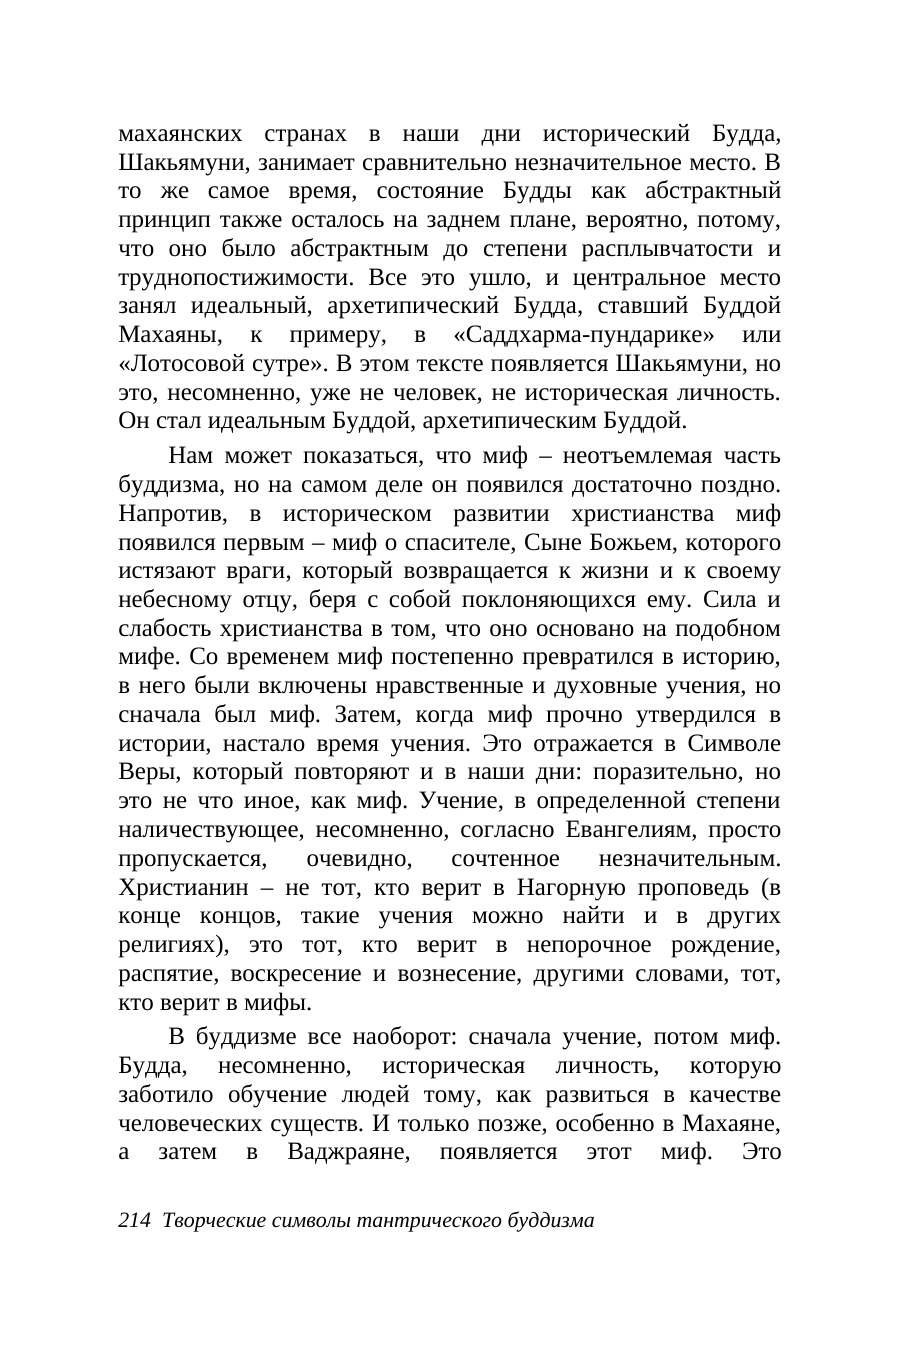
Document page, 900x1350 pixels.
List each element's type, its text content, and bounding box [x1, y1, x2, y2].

text махаянских странах в наши дни исторический Будда, Шакьямуни, занимает сравнительно незначительное место. В то же самое время, состояние Будды как абстрактный принцип также осталось на заднем плане, вероятно, потому, что оно было абстрактным до степени расплывчатости и труднопостижимости. Все это ушло, и центральное место занял идеальный, архетипический Будда, ставший Буддой Махаяны, к примеру, в «Саддхарма-пундарике» или «Лотосовой сутре». В этом тексте появляется Шакьямуни, но это, несомненно, уже не человек, не историческая личность. Он стал идеальным Буддой, архетипическим Буддой. [118, 118, 782, 434]
text Нам может показаться, что миф – неотъемлемая часть буддизма, но на самом деле он появился достаточно поздно. Напротив, в историческом развитии христианства миф появился первым – миф о спасителе, Сыне Божьем, которого истязают враги, который возвращается к жизни и к своему небесному отцу, беря с собой поклоняющихся ему. Сила и слабость христианства в том, что оно основано на подобном мифе. Со временем миф постепенно превратился в историю, в него были включены нравственные и духовные учения, но сначала был миф. Затем, когда миф прочно утвердился в истории, настало время учения. Это отражается в Символе Веры, который повторяют и в наши дни: поразительно, но это не что иное, как миф. Учение, в определенной степени наличествующее, несомненно, согласно Евангелиям, просто пропускается, очевидно, сочтенное незначительным. Христианин – не тот, кто верит в Нагорную проповедь (в конце концов, такие учения можно найти и в других религиях), это тот, кто верит в непорочное рождение, распятие, воскресение и вознесение, другими словами, тот, кто верит в мифы. [118, 440, 782, 1015]
text В буддизме все наоборот: сначала учение, потом миф. Будда, несомненно, историческая личность, которую заботило обучение людей тому, как развиться в качестве человеческих существ. И только позже, особенно в Махаяне, а затем в Ваджраяне, появляется этот миф. Это [118, 1021, 782, 1165]
